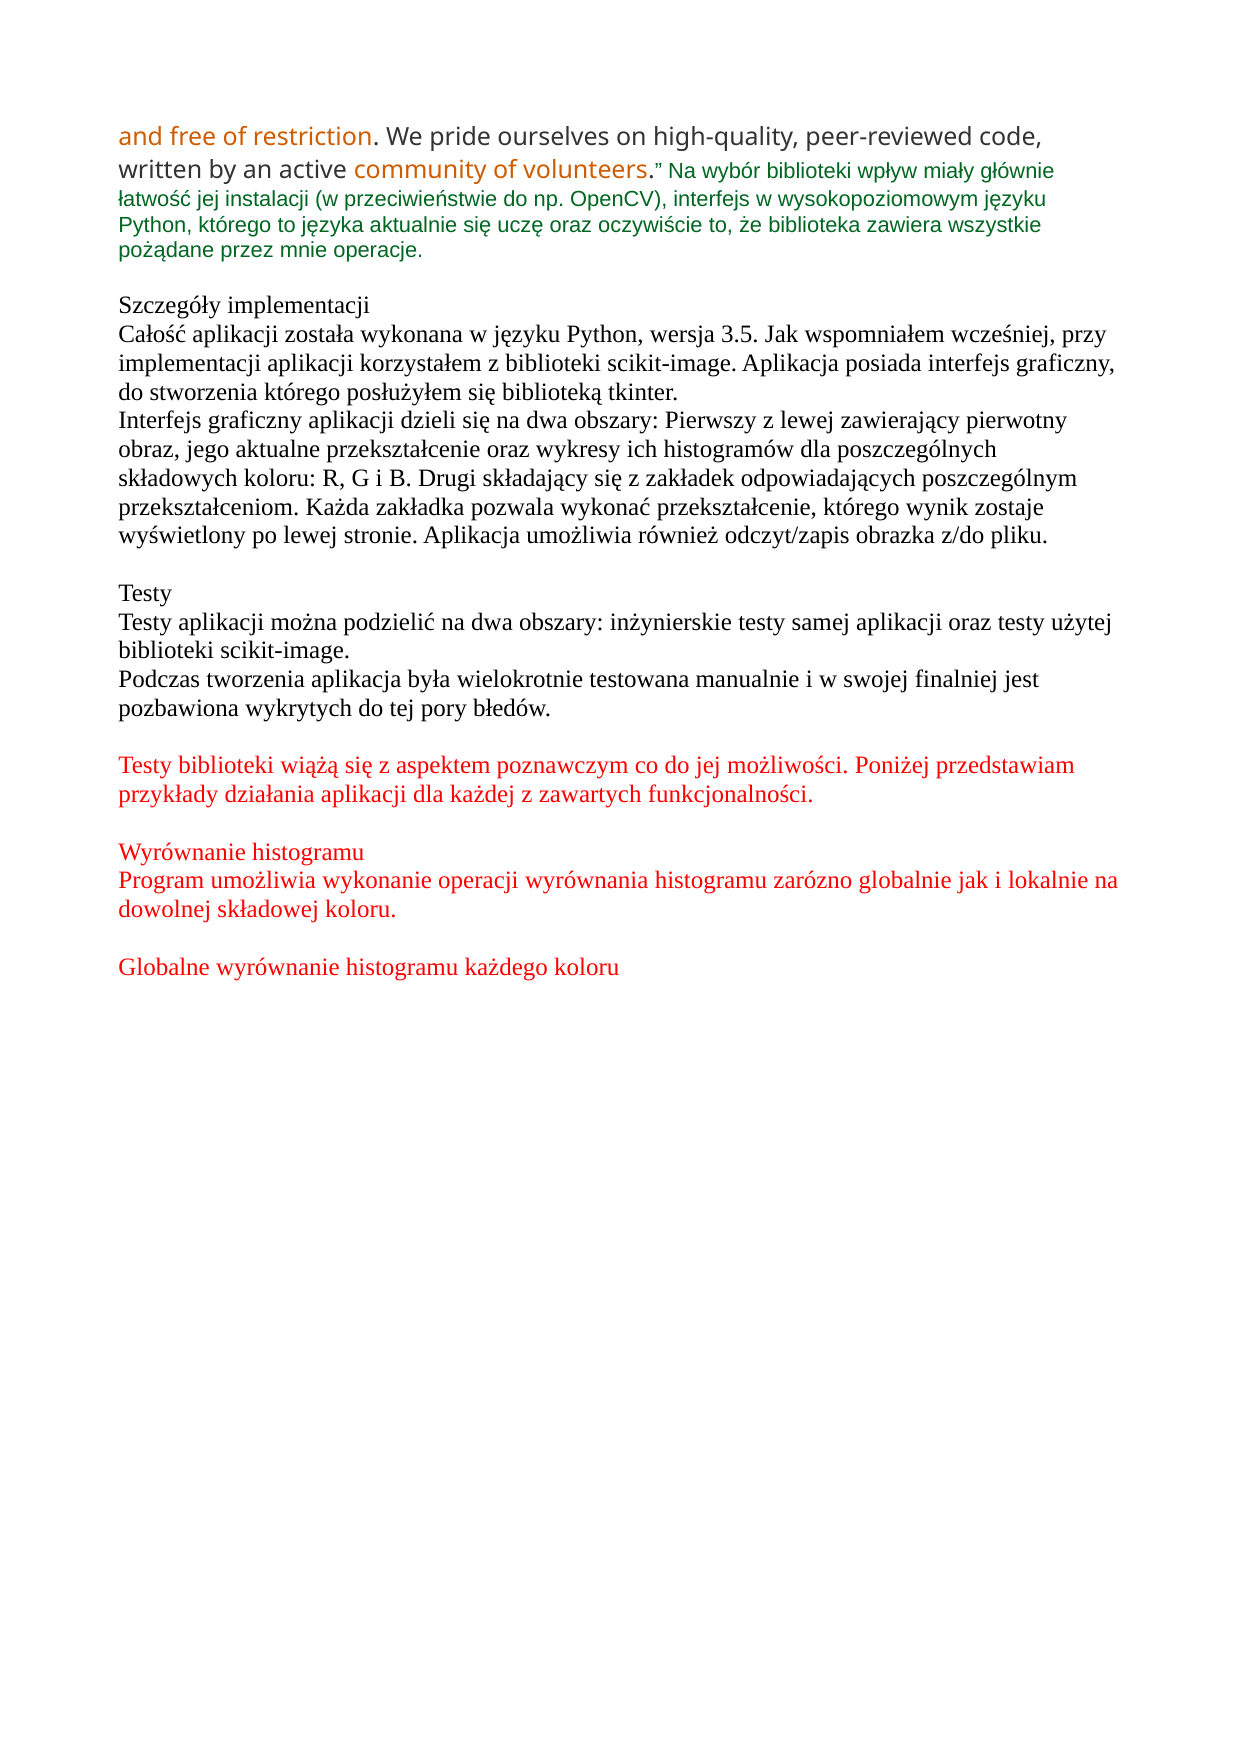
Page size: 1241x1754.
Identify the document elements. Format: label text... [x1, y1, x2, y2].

text Wyrównanie histogramu [118, 837, 1122, 866]
text Szczegóły implementacji [118, 291, 1122, 319]
text Całość aplikacji została wykonana w języku Python, wersja 3.5. Jak wspomniałem wcześniej, przy implementacji aplikacji korzystałem z biblioteki scikit-image. Aplikacja posiada interfejs graficzny, do stworzenia którego posłużyłem się biblioteką tkinter. [118, 319, 1122, 406]
text Podczas tworzenia aplikacja była wielokrotnie testowana manualnie i w swojej finalniej jest pozbawiona wykrytych do tej pory błedów. [118, 664, 1122, 722]
text Globalne wyrównanie histogramu każdego koloru [118, 952, 1122, 981]
text Testy aplikacji można podzielić na dwa obszary: inżynierskie testy samej aplikacji oraz testy użytej biblioteki scikit-image. [118, 607, 1122, 664]
text Testy biblioteki wiążą się z aspektem poznawczym co do jej możliwości. Poniżej przedstawiam przykłady działania aplikacji dla każdej z zawartych funkcjonalności. [118, 751, 1122, 808]
text and free of restriction. We pride ourselves on high-quality, peer-reviewed code, written by an active community of volunteers.” Na wybór biblioteki wpływ miały głównie łatwość jej instalacji (w przeciwieństwie do np. OpenCV), interfejs w wysokopoziomowym języku Python, którego to języka aktualnie się uczę oraz oczywiście to, że biblioteka zawiera wszystkie pożądane przez mnie operacje. [118, 118, 1122, 262]
text Interfejs graficzny aplikacji dzieli się na dwa obszary: Pierwszy z lewej zawierający pierwotny obraz, jego aktualne przekształcenie oraz wykresy ich histogramów dla poszczególnych składowych koloru: R, G i B. Drugi składający się z zakładek odpowiadających poszczególnym przekształceniom. Każda zakładka pozwala wykonać przekształcenie, którego wynik zostaje wyświetlony po lewej stronie. Aplikacja umożliwia również odczyt/zapis obrazka z/do pliku. [118, 406, 1122, 549]
text Testy [118, 578, 1122, 607]
text Program umożliwia wykonanie operacji wyrównania histogramu zarózno globalnie jak i lokalnie na dowolnej składowej koloru. [118, 866, 1122, 923]
